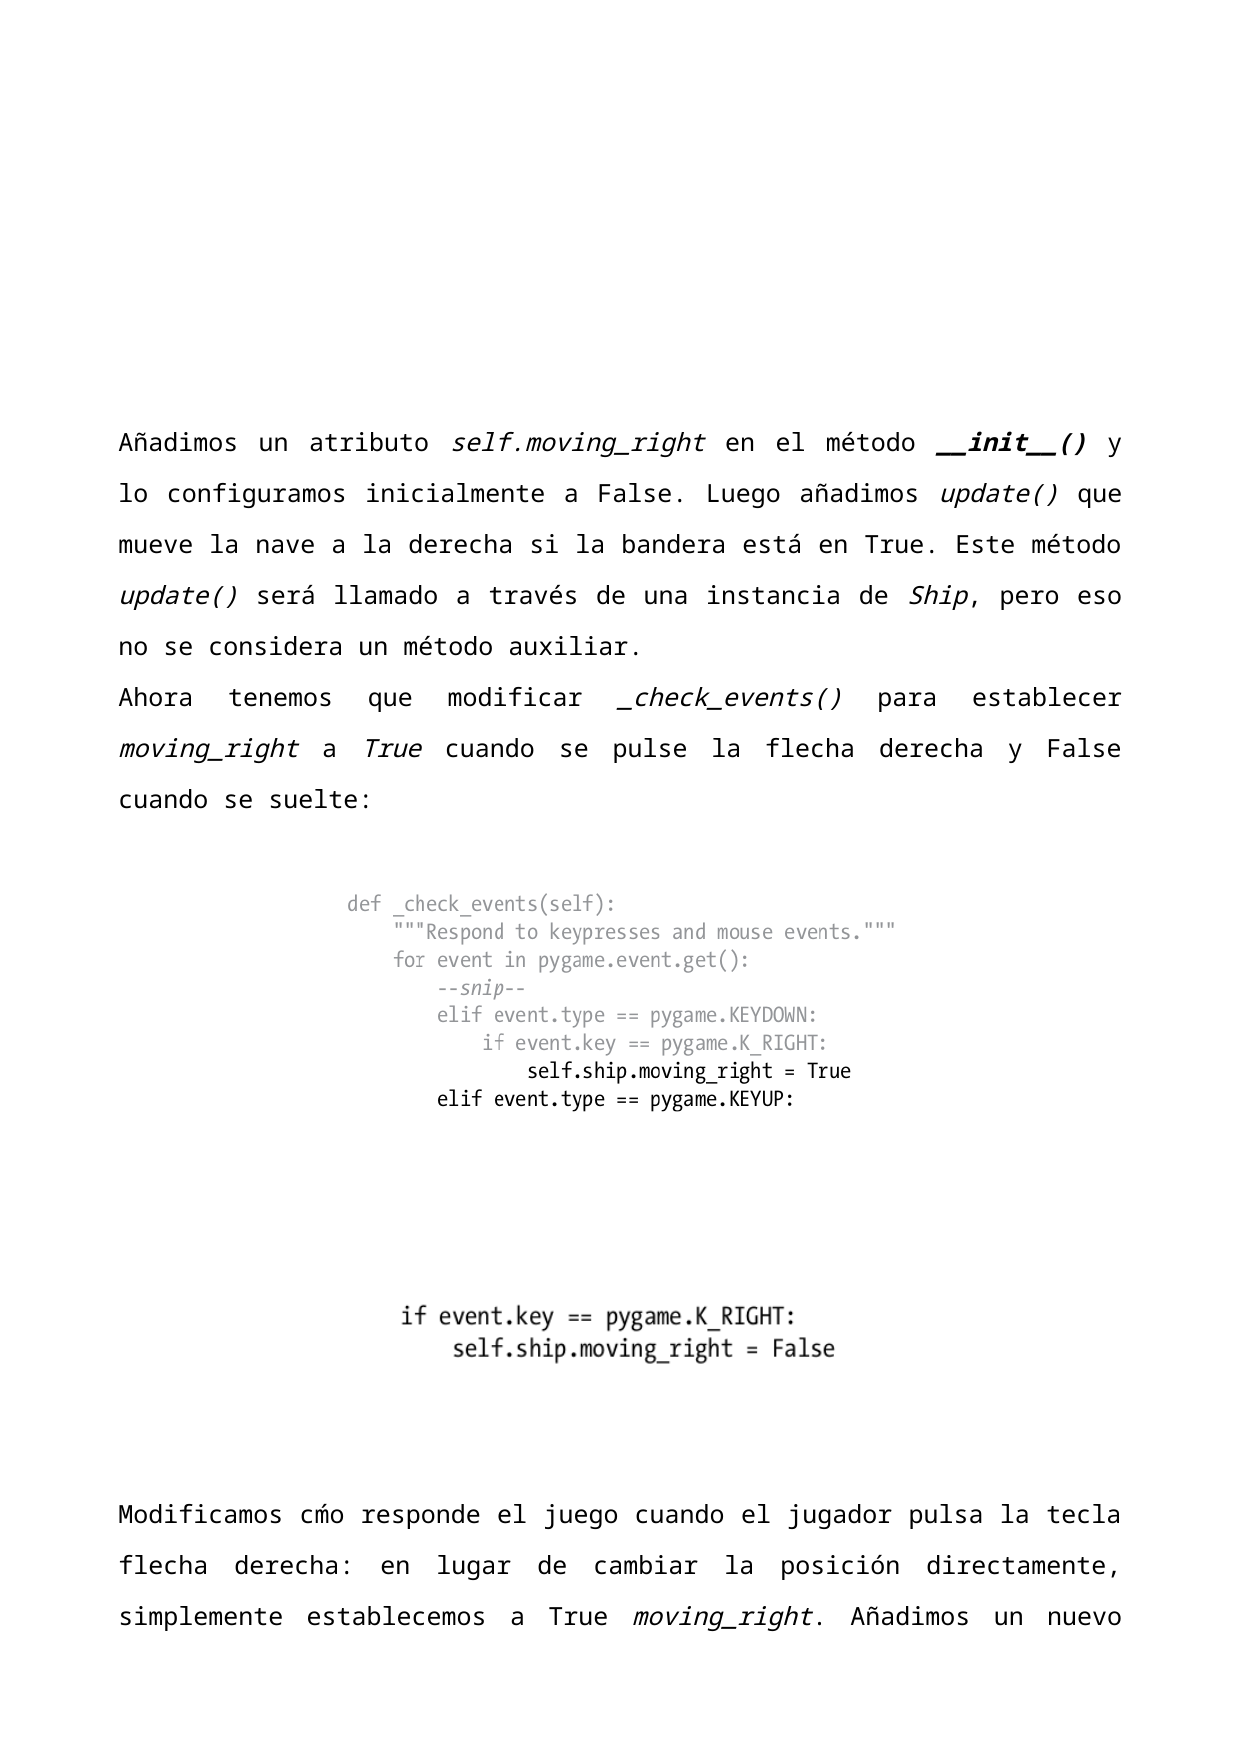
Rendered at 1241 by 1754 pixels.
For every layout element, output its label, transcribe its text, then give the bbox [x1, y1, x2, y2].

text Modificamos cḿo responde el juego cuando el jugador pulsa la tecla flecha derecha: en lugar de cambiar la posición directamente, simplemente establecemos a True moving_right. Añadimos un nuevo [118, 1496, 1122, 1632]
picture [340, 883, 900, 1112]
picture [388, 1292, 852, 1366]
text Añadimos un atributo self.moving_right en el método __init__() y lo configuramos inicialmente a False. Luego añadimos update() que mueve la nave a la derecha si la bandera está en True. Este método update() será llamado a través de una instancia de Ship, pero eso no se considera un método auxiliar. [118, 424, 1122, 663]
text Ahora tenemos que modificar _check_events() para establecer moving_right a True cuando se pulse la flecha derecha y False cuando se suelte: [118, 679, 1122, 816]
